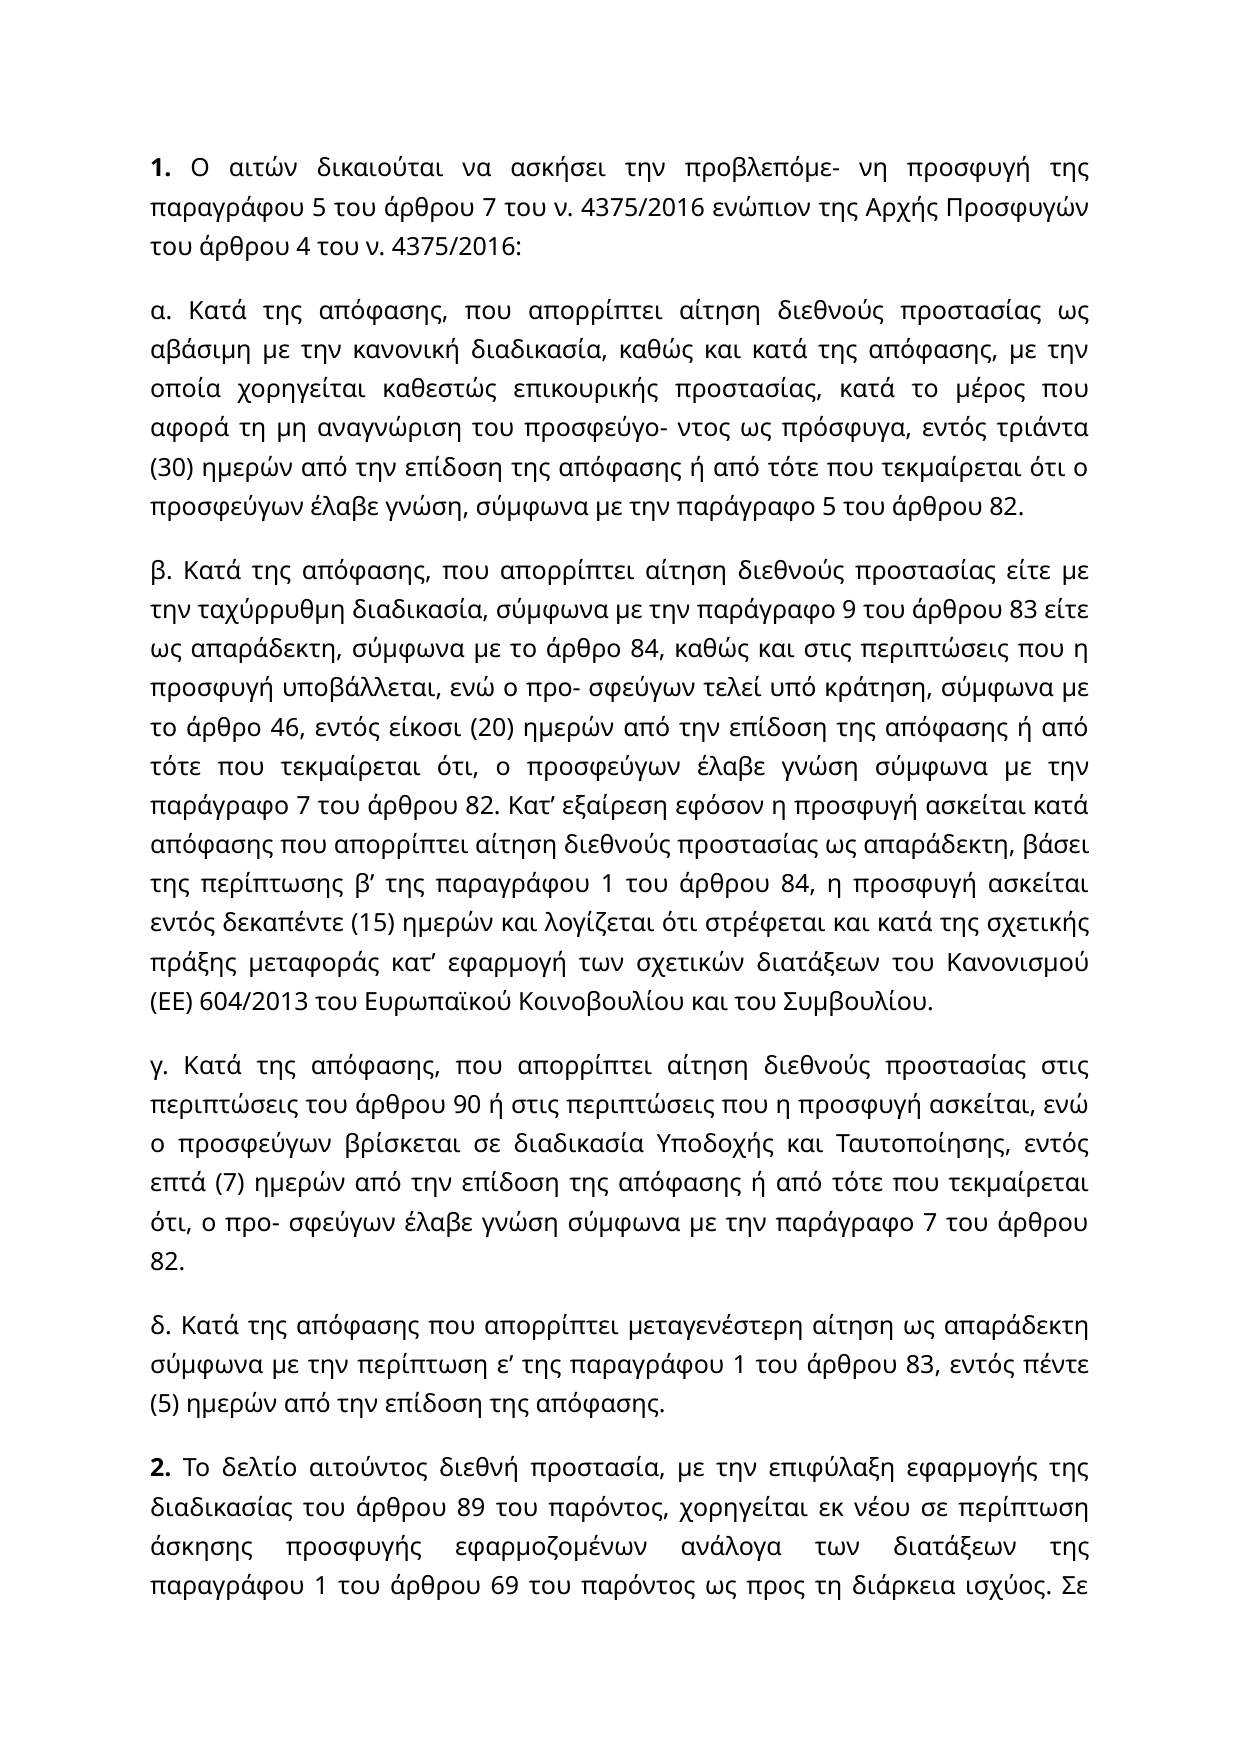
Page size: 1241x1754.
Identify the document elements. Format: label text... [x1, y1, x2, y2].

text δ. Κατά της απόφασης που απορρίπτει μεταγενέστερη αίτηση ως απαράδεκτη σύμφωνα με την περίπτωση ε’ της παραγράφου 1 του άρθρου 83, εντός πέντε (5) ημερών από την επίδοση της απόφασης. [150, 1307, 1090, 1420]
text 2. Το δελτίο αιτούντος διεθνή προστασία, με την επιφύλαξη εφαρμογής της διαδικασίας του άρθρου 89 του παρόντος, χορηγείται εκ νέου σε περίπτωση άσκησης προσφυγής εφαρμοζομένων ανάλογα των διατάξεων της παραγράφου 1 του άρθρου 69 του παρόντος ως προς τη διάρκεια ισχύος. Σε [150, 1450, 1090, 1602]
text 1. Ο αιτών δικαιούται να ασκήσει την προβλεπόμε- νη προσφυγή της παραγράφου 5 του άρθρου 7 του ν. 4375/2016 ενώπιον της Αρχής Προσφυγών του άρθρου 4 του ν. 4375/2016: [150, 150, 1090, 262]
text β. Κατά της απόφασης, που απορρίπτει αίτηση διεθνούς προστασίας είτε με την ταχύρρυθμη διαδικασία, σύμφωνα με την παράγραφο 9 του άρθρου 83 είτε ως απαράδεκτη, σύμφωνα με το άρθρο 84, καθώς και στις περιπτώσεις που η προσφυγή υποβάλλεται, ενώ ο προ- σφεύγων τελεί υπό κράτηση, σύμφωνα με το άρθρο 46, εντός είκοσι (20) ημερών από την επίδοση της απόφασης ή από τότε που τεκμαίρεται ότι, ο προσφεύγων έλαβε γνώση σύμφωνα με την παράγραφο 7 του άρθρου 82. Κατ’ εξαίρεση εφόσον η προσφυγή ασκείται κατά απόφασης που απορρίπτει αίτηση διεθνούς προστασίας ως απαράδεκτη, βάσει της περίπτωσης β’ της παραγράφου 1 του άρθρου 84, η προσφυγή ασκείται εντός δεκαπέντε (15) ημερών και λογίζεται ότι στρέφεται και κατά της σχετικής πράξης μεταφοράς κατ’ εφαρμογή των σχετικών διατάξεων του Κανονισμού (ΕΕ) 604/2013 του Ευρωπαϊκού Κοινοβουλίου και του Συμβουλίου. [150, 552, 1090, 1017]
text γ. Κατά της απόφασης, που απορρίπτει αίτηση διεθνούς προστασίας στις περιπτώσεις του άρθρου 90 ή στις περιπτώσεις που η προσφυγή ασκείται, ενώ ο προσφεύγων βρίσκεται σε διαδικασία Υποδοχής και Ταυτοποίησης, εντός επτά (7) ημερών από την επίδοση της απόφασης ή από τότε που τεκμαίρεται ότι, ο προ- σφεύγων έλαβε γνώση σύμφωνα με την παράγραφο 7 του άρθρου 82. [150, 1047, 1090, 1277]
text α. Κατά της απόφασης, που απορρίπτει αίτηση διεθνούς προστασίας ως αβάσιμη με την κανονική διαδικασία, καθώς και κατά της απόφασης, με την οποία χορηγείται καθεστώς επικουρικής προστασίας, κατά το μέρος που αφορά τη μη αναγνώριση του προσφεύγο- ντος ως πρόσφυγα, εντός τριάντα (30) ημερών από την επίδοση της απόφασης ή από τότε που τεκμαίρεται ότι ο προσφεύγων έλαβε γνώση, σύμφωνα με την παράγραφο 5 του άρθρου 82. [150, 292, 1090, 522]
